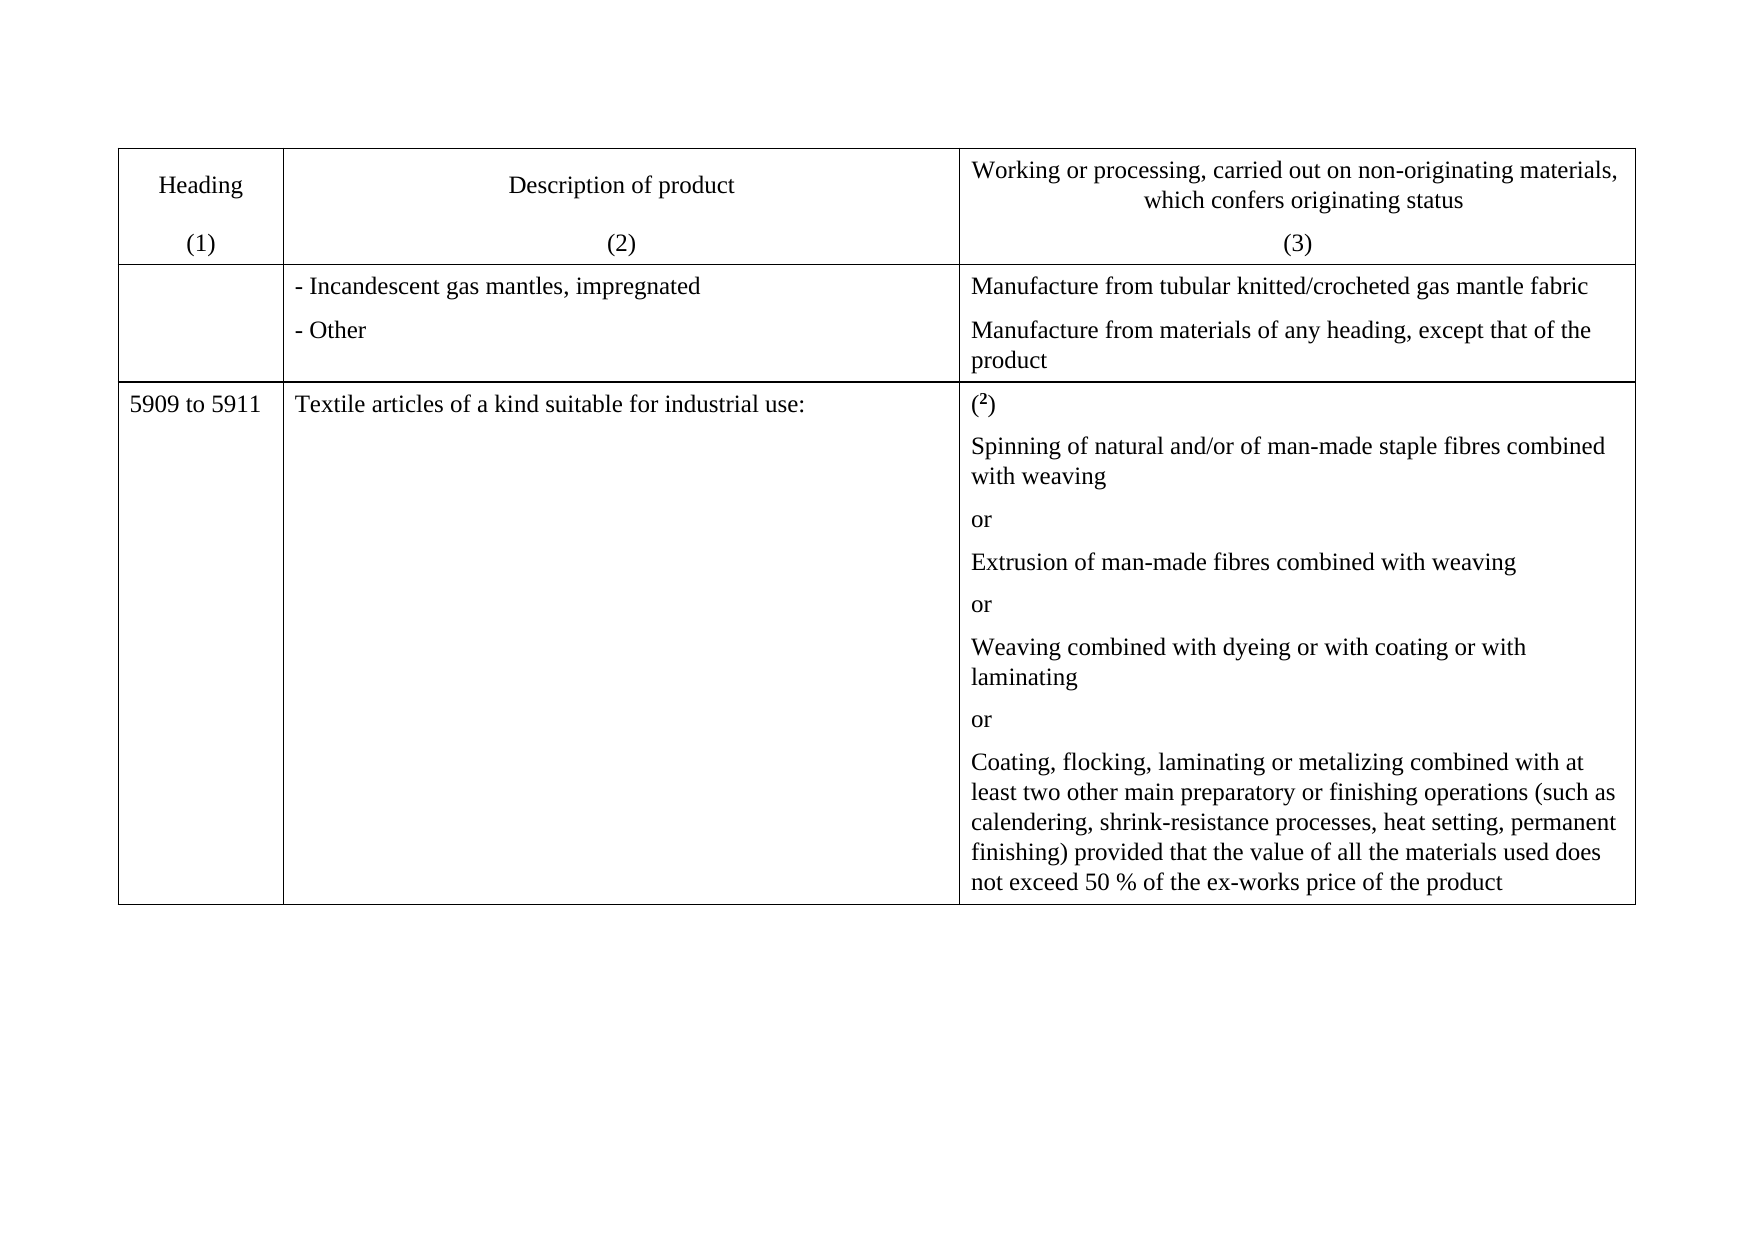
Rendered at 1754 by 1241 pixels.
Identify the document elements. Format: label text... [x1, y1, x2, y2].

table_cell (2) Spinning of natural and/or of man-made staple fibres combined with weaving or Extrusion of man-made fibres combined with weaving or Weaving combined with dyeing or with coating or with laminating or Coating, flocking, laminating or metalizing combined with at least two other main preparatory or finishing operations (such as calendering, shrink-resistance processes, heat setting, permanent finishing) provided that the value of all the materials used does not exceed 50 % of the ex‑works price of the product [960, 383, 1635, 904]
table_header Working or processing, carried out on non‑originating materials, which confers originating status [960, 149, 1635, 221]
table_cell (3) [960, 221, 1635, 264]
table_cell Textile articles of a kind suitable for industrial use: [284, 383, 959, 904]
table_cell [119, 265, 283, 381]
table_header Heading [119, 149, 283, 221]
table_cell (2) [284, 221, 959, 264]
table_cell - Incandescent gas mantles, impregnated [284, 265, 959, 308]
table_cell 5909 to 5911 [119, 383, 283, 904]
table_cell - Other [284, 308, 959, 381]
table_cell (1) [119, 221, 283, 264]
table_cell Manufacture from tubular knitted/crocheted gas mantle fabric [960, 265, 1635, 308]
table_cell Manufacture from materials of any heading, except that of the product [960, 308, 1635, 381]
table_header Description of product [284, 149, 959, 221]
